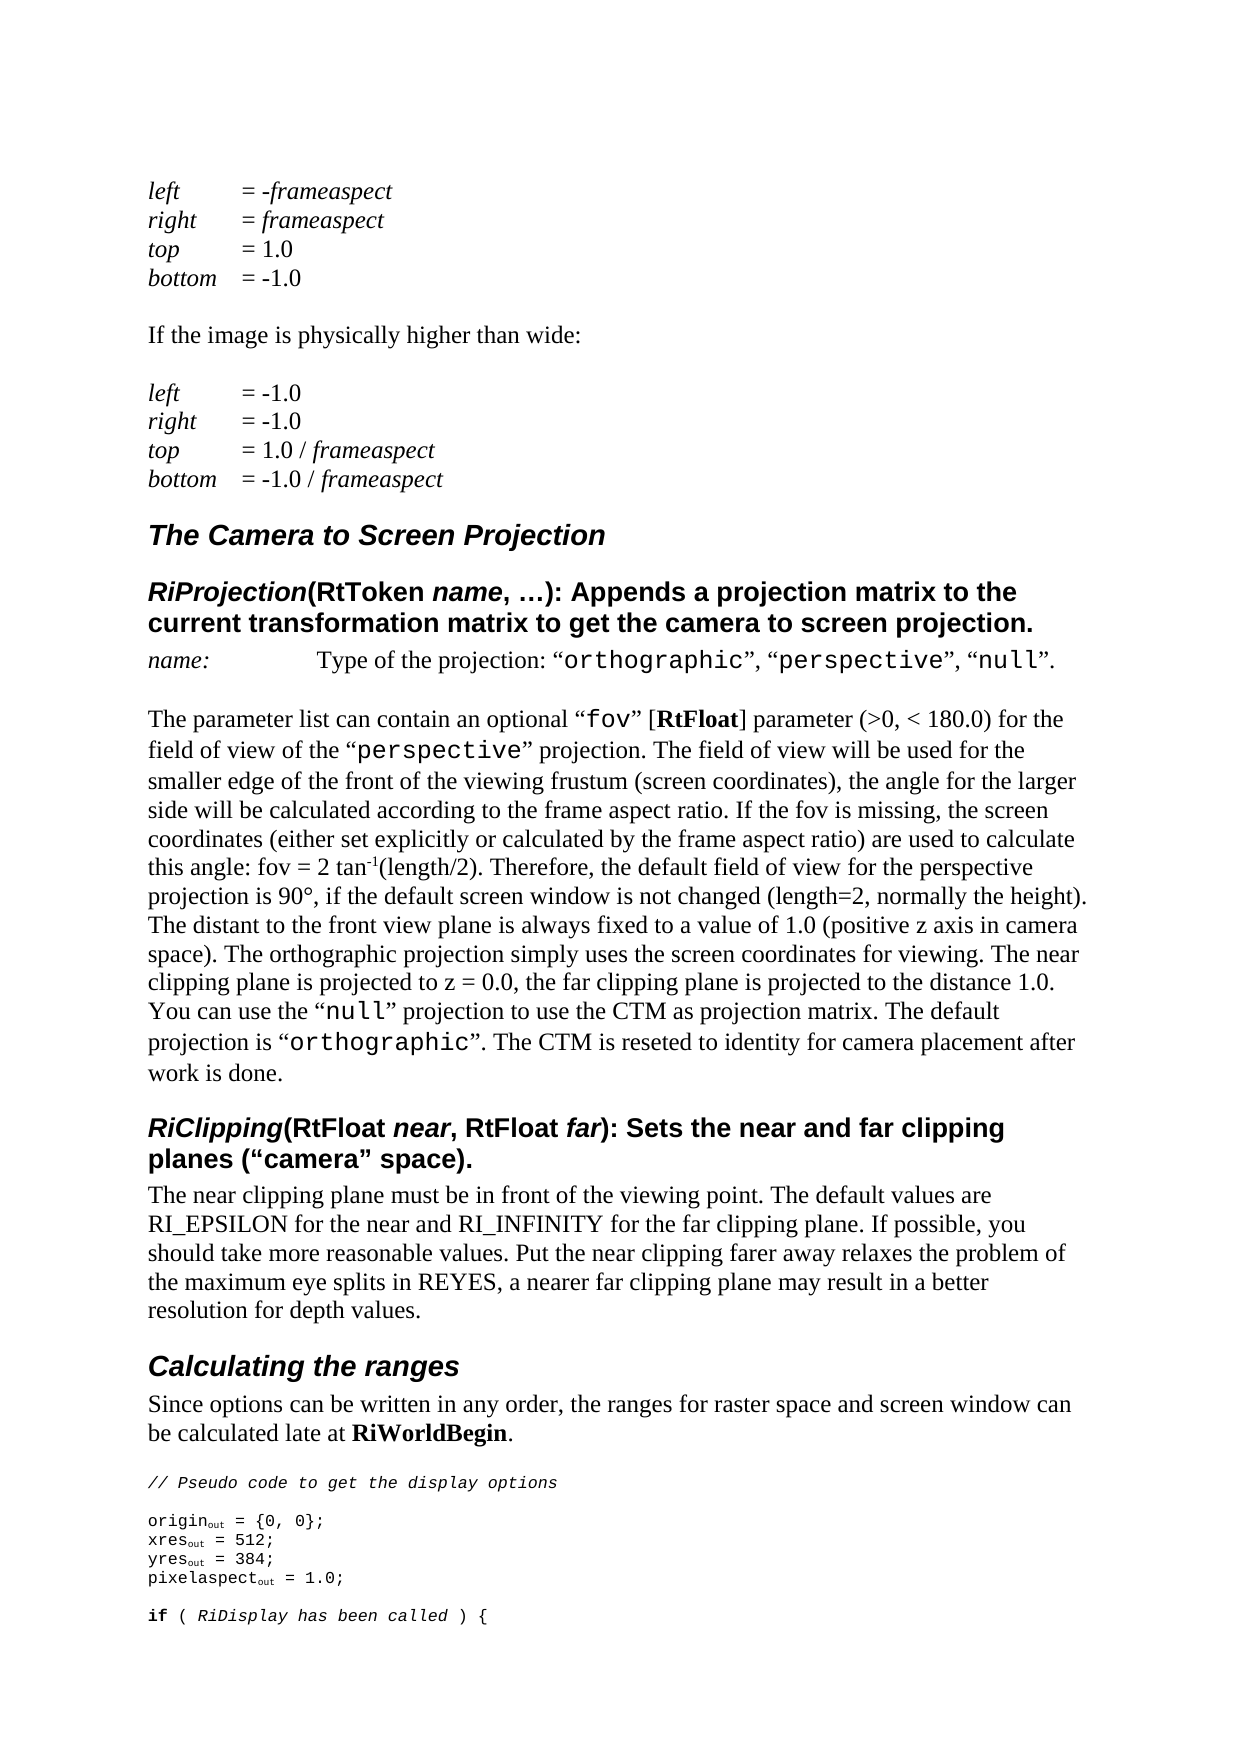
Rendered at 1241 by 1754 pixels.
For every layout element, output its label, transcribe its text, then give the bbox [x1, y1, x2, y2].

text left = -frameaspect [148, 176, 1092, 205]
text Since options can be written in any order, the ranges for raster space and screen window can be calculated late at RiWorldBegin. [148, 1389, 1092, 1446]
text right = frameaspect [148, 205, 1092, 234]
text xresout = 512; [148, 1532, 1092, 1551]
text yresout = 384; [148, 1551, 1092, 1569]
text left = -1.0 [148, 378, 1092, 406]
text originout = {0, 0}; [148, 1513, 1092, 1532]
text top = 1.0 / frameaspect [148, 435, 1092, 464]
text The parameter list can contain an optional “fov” [RtFloat] parameter (>0, < 180.0) for the field of view of the “perspective” projection. The field of view will be used for the smaller edge of the front of the viewing frustum (screen coordinates), the angle for the larger side will be calculated according to the frame aspect ratio. If the fov is missing, the screen coordinates (either set explicitly or calculated by the frame aspect ratio) are used to calculate this angle: fov = 2 tan-1(length/2). Therefore, the default field of view for the perspective projection is 90°, if the default screen window is not changed (length=2, normally the height). The distant to the front view plane is always fixed to a value of 1.0 (positive z axis in camera space). The orthographic projection simply uses the screen coordinates for viewing. The near clipping plane is projected to z = 0.0, the far clipping plane is projected to the distance 1.0. You can use the “null” projection to use the CTM as projection matrix. The default projection is “orthographic”. The CTM is reseted to identity for camera placement after work is done. [148, 704, 1092, 1087]
text If the image is physically higher than wide: [148, 320, 1092, 349]
text bottom = -1.0 / frameaspect [148, 464, 1092, 493]
subtitle Calculating the ranges [148, 1349, 1092, 1383]
subtitle RiProjection(RtToken name, …): Appends a projection matrix to the current transformation matrix to get the camera to screen projection. [148, 576, 1092, 639]
text pixelaspectout = 1.0; [148, 1569, 1092, 1588]
text right = -1.0 [148, 406, 1092, 435]
subtitle RiClipping(RtFloat near, RtFloat far): Sets the near and far clipping planes (“camera” space). [148, 1112, 1092, 1174]
text The near clipping plane must be in front of the viewing point. The default values are RI_EPSILON for the near and RI_INFINITY for the far clipping plane. If possible, you should take more reasonable values. Put the near clipping farer away relaxes the problem of the maximum eye splits in REYES, a nearer far clipping plane may result in a better resolution for depth values. [148, 1180, 1092, 1324]
subtitle The Camera to Screen Projection [148, 518, 1092, 551]
text name: Type of the projection: “orthographic”, “perspective”, “null”. [148, 645, 1092, 676]
text // Pseudo code to get the display options [148, 1475, 1092, 1494]
text top = 1.0 [148, 234, 1092, 263]
text if ( RiDisplay has been called ) { [148, 1607, 1092, 1626]
text bottom = -1.0 [148, 263, 1092, 291]
